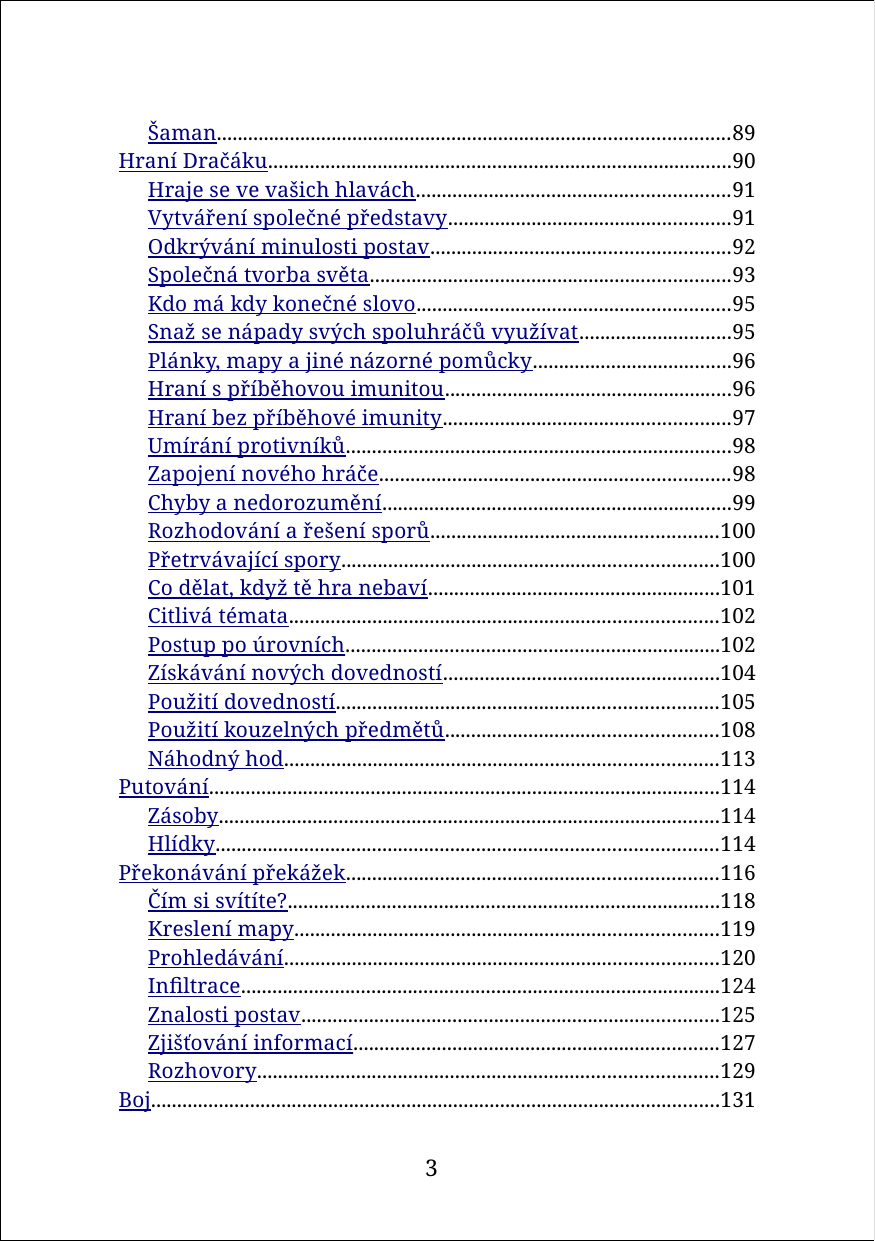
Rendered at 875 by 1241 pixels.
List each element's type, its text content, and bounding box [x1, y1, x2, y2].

text Získávání nových dovedností 104 [148, 658, 756, 687]
text Zapojení nového hráče 98 [148, 459, 756, 488]
text Šaman 89 [148, 118, 756, 147]
text Hraje se ve vašich hlavách 91 [148, 175, 756, 203]
text Kreslení mapy 119 [148, 914, 756, 943]
text Hraní Dračáku 90 [118, 147, 756, 175]
text Zjišťování informací 127 [148, 1028, 756, 1057]
text Co dělat, když tě hra nebaví 101 [148, 573, 756, 602]
text Umírání protivníků 98 [148, 431, 756, 459]
text Prohledávání 120 [148, 943, 756, 971]
text Snaž se nápady svých spoluhráčů využívat 95 [148, 317, 756, 346]
text Hraní s příběhovou imunitou 96 [148, 374, 756, 403]
text Náhodný hod 113 [148, 744, 756, 772]
text Znalosti postav 125 [148, 1000, 756, 1028]
text Odkrývání minulosti postav 92 [148, 232, 756, 260]
text Překonávání překážek 116 [118, 858, 756, 886]
text Boj 131 [118, 1085, 756, 1113]
text Použití dovedností 105 [148, 687, 756, 715]
text Postup po úrovních 102 [148, 630, 756, 658]
text Kdo má kdy konečné slovo 95 [148, 289, 756, 317]
text Infiltrace 124 [148, 971, 756, 1000]
text Čím si svítíte? 118 [148, 886, 756, 914]
text Citlivá témata 102 [148, 602, 756, 630]
text Putování 114 [118, 772, 756, 801]
text Přetrvávající spory 100 [148, 545, 756, 573]
text Rozhodování a řešení sporů 100 [148, 516, 756, 545]
text Hlídky 114 [148, 829, 756, 858]
text Společná tvorba světa 93 [148, 260, 756, 289]
text Hraní bez příběhové imunity 97 [148, 403, 756, 431]
text Chyby a nedorozumění 99 [148, 488, 756, 516]
text Zásoby 114 [148, 801, 756, 829]
text Rozhovory 129 [148, 1057, 756, 1085]
text Plánky, mapy a jiné názorné pomůcky 96 [148, 346, 756, 374]
text Použití kouzelných předmětů 108 [148, 715, 756, 744]
text Vytváření společné představy 91 [148, 203, 756, 232]
